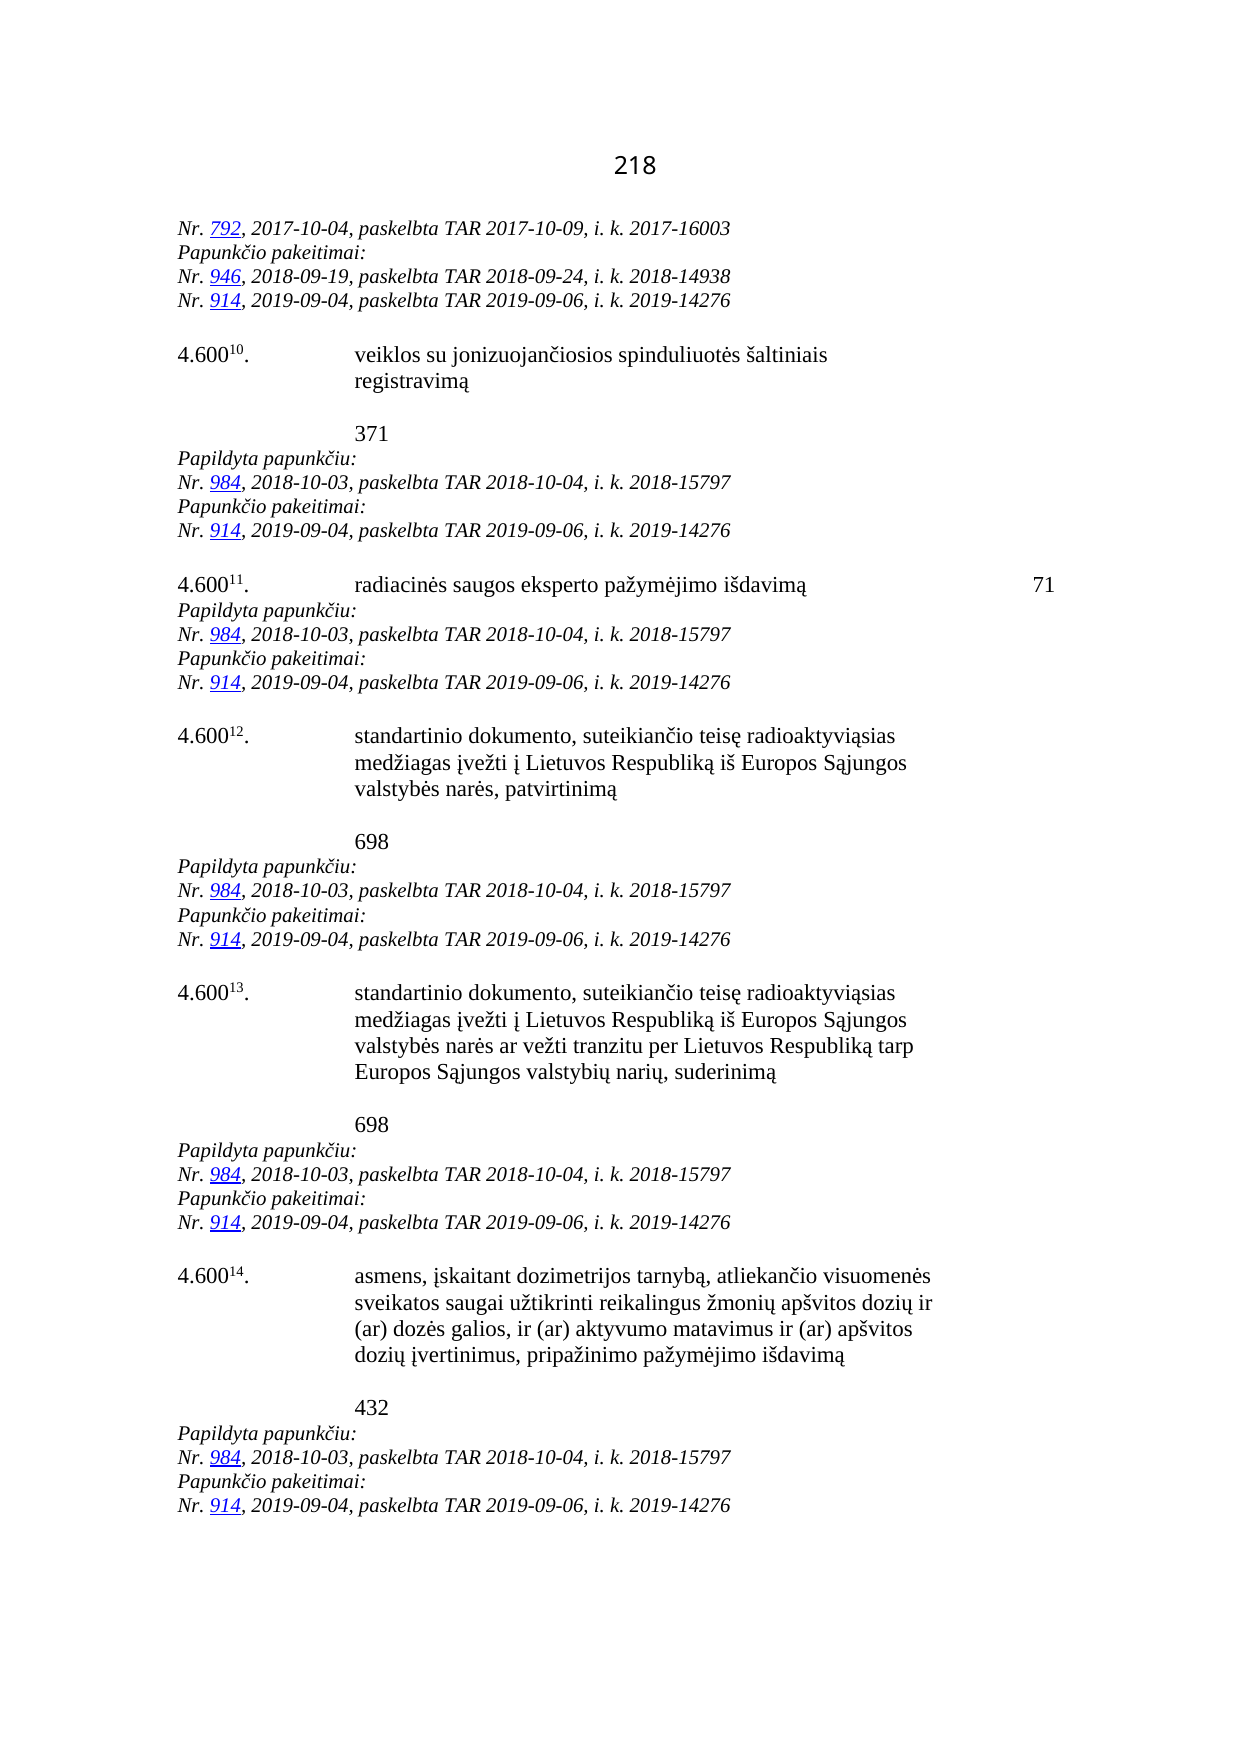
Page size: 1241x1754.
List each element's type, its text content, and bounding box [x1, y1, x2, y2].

text Papunkčio pakeitimai: [177, 1469, 1093, 1493]
text 4.60013. standartinio dokumento, suteikiančio teisę radioaktyviąsias medžiagas įvežti į Lietuvos Respubliką iš Europos Sąjungos valstybės narės ar vežti tranzitu per Lietuvos Respubliką tarp Europos Sąjungos valstybių narių, suderinimą 698 [177, 979, 945, 1137]
text Nr. 914, 2019-09-04, paskelbta TAR 2019-09-06, i. k. 2019-14276 [177, 1493, 1093, 1517]
text 4.60010. veiklos su jonizuojančiosios spinduliuotės šaltiniais registravimą 371 [177, 341, 945, 446]
text Papunkčio pakeitimai: [177, 646, 1093, 670]
text 4.60011. radiacinės saugos eksperto pažymėjimo išdavimą 71 [177, 571, 1063, 598]
text 4.60014. asmens, įskaitant dozimetrijos tarnybą, atliekančio visuomenės sveikatos saugai užtikrinti reikalingus žmonių apšvitos dozių ir (ar) dozės galios, ir (ar) aktyvumo matavimus ir (ar) apšvitos dozių įvertinimus, pripažinimo pažymėjimo išdavimą 432 [177, 1262, 945, 1421]
text Papunkčio pakeitimai: [177, 1186, 1093, 1210]
text Nr. 914, 2019-09-04, paskelbta TAR 2019-09-06, i. k. 2019-14276 [177, 927, 1093, 951]
text Papildyta papunkčiu: [177, 1421, 1093, 1445]
text Nr. 984, 2018-10-03, paskelbta TAR 2018-10-04, i. k. 2018-15797 [177, 470, 1093, 494]
text Nr. 914, 2019-09-04, paskelbta TAR 2019-09-06, i. k. 2019-14276 [177, 288, 1093, 312]
text Nr. 984, 2018-10-03, paskelbta TAR 2018-10-04, i. k. 2018-15797 [177, 878, 1093, 902]
text Papunkčio pakeitimai: [177, 240, 1093, 264]
text Nr. 984, 2018-10-03, paskelbta TAR 2018-10-04, i. k. 2018-15797 [177, 622, 1093, 646]
text 4.60012. standartinio dokumento, suteikiančio teisę radioaktyviąsias medžiagas įvežti į Lietuvos Respubliką iš Europos Sąjungos valstybės narės, patvirtinimą 698 [177, 723, 945, 854]
text Papunkčio pakeitimai: [177, 494, 1093, 518]
text Papunkčio pakeitimai: [177, 902, 1093, 927]
text Papildyta papunkčiu: [177, 1137, 1093, 1162]
text Nr. 914, 2019-09-04, paskelbta TAR 2019-09-06, i. k. 2019-14276 [177, 670, 1093, 694]
text Nr. 984, 2018-10-03, paskelbta TAR 2018-10-04, i. k. 2018-15797 [177, 1162, 1093, 1186]
text Papildyta papunkčiu: [177, 598, 1093, 622]
text Papildyta papunkčiu: [177, 446, 1093, 470]
text Nr. 914, 2019-09-04, paskelbta TAR 2019-09-06, i. k. 2019-14276 [177, 518, 1093, 542]
text Nr. 946, 2018-09-19, paskelbta TAR 2018-09-24, i. k. 2018-14938 [177, 264, 1093, 288]
text Nr. 984, 2018-10-03, paskelbta TAR 2018-10-04, i. k. 2018-15797 [177, 1445, 1093, 1469]
text Papildyta papunkčiu: [177, 854, 1093, 878]
text Nr. 792, 2017-10-04, paskelbta TAR 2017-10-09, i. k. 2017-16003 [177, 216, 1093, 240]
text Nr. 914, 2019-09-04, paskelbta TAR 2019-09-06, i. k. 2019-14276 [177, 1210, 1093, 1234]
